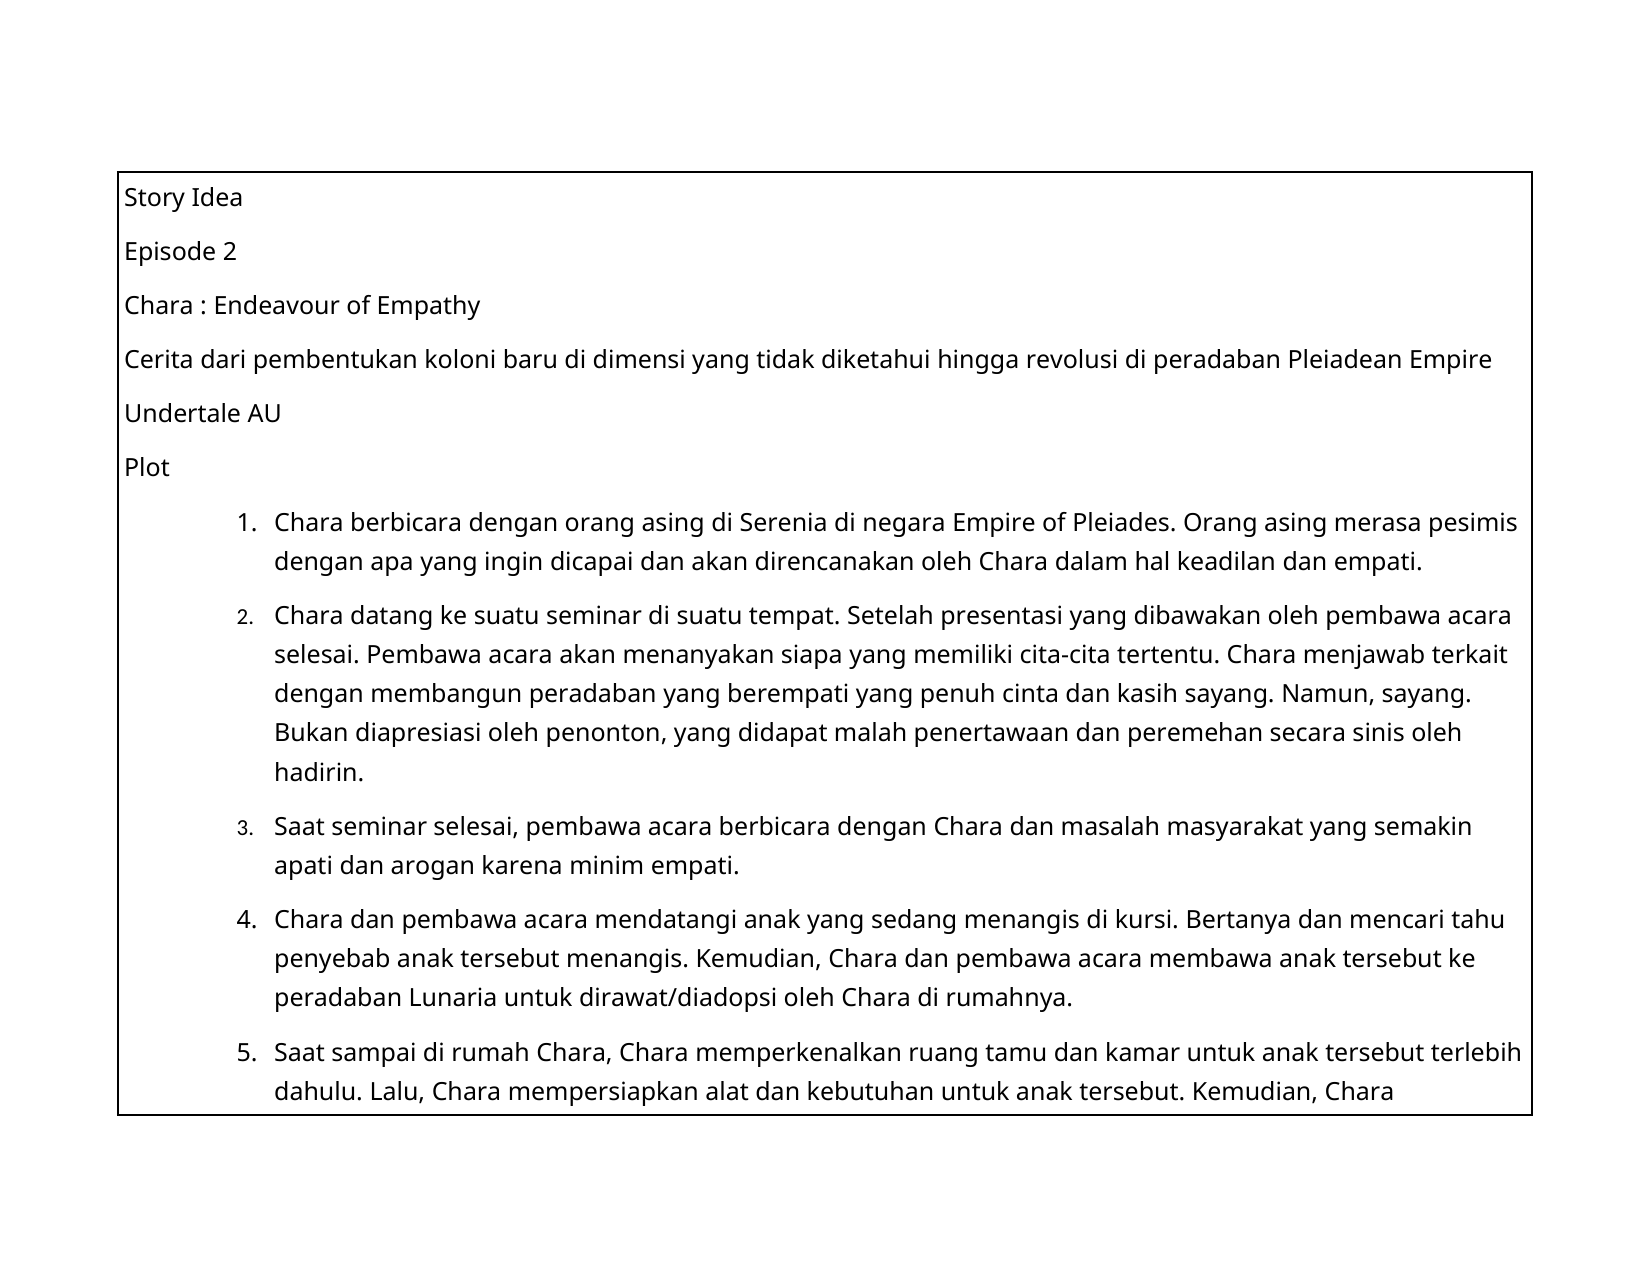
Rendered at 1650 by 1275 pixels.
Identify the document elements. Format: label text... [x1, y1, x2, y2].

table_header Story Idea Episode 2 Chara : Endeavour of Empathy Cerita dari pembentukan koloni baru di dimensi yang tidak diketahui hingga revolusi di peradaban Pleiadean Empire Undertale AU Plot Chara berbicara dengan orang asing di Serenia di negara Empire of Pleiades. Orang asing merasa pesimis dengan apa yang ingin dicapai dan akan direncanakan oleh Chara dalam hal keadilan dan empati. Chara datang ke suatu seminar di suatu tempat. Setelah presentasi yang dibawakan oleh pembawa acara selesai. Pembawa acara akan menanyakan siapa yang memiliki cita-cita tertentu. Chara menjawab terkait dengan membangun peradaban yang berempati yang penuh cinta dan kasih sayang. Namun, sayang. Bukan diapresiasi oleh penonton, yang didapat malah penertawaan dan peremehan secara sinis oleh hadirin. Saat seminar selesai, pembawa acara berbicara dengan Chara dan masalah masyarakat yang semakin apati dan arogan karena minim empati. Chara dan pembawa acara mendatangi anak yang sedang menangis di kursi. Bertanya dan mencari tahu penyebab anak tersebut menangis. Kemudian, Chara dan pembawa acara membawa anak tersebut ke peradaban Lunaria untuk dirawat/diadopsi oleh Chara di rumahnya. Saat sampai di rumah Chara, Chara memperkenalkan ruang tamu dan kamar untuk anak tersebut terlebih dahulu. Lalu, Chara mempersiapkan alat dan kebutuhan untuk anak tersebut. Kemudian, Chara [119, 173, 1531, 1113]
